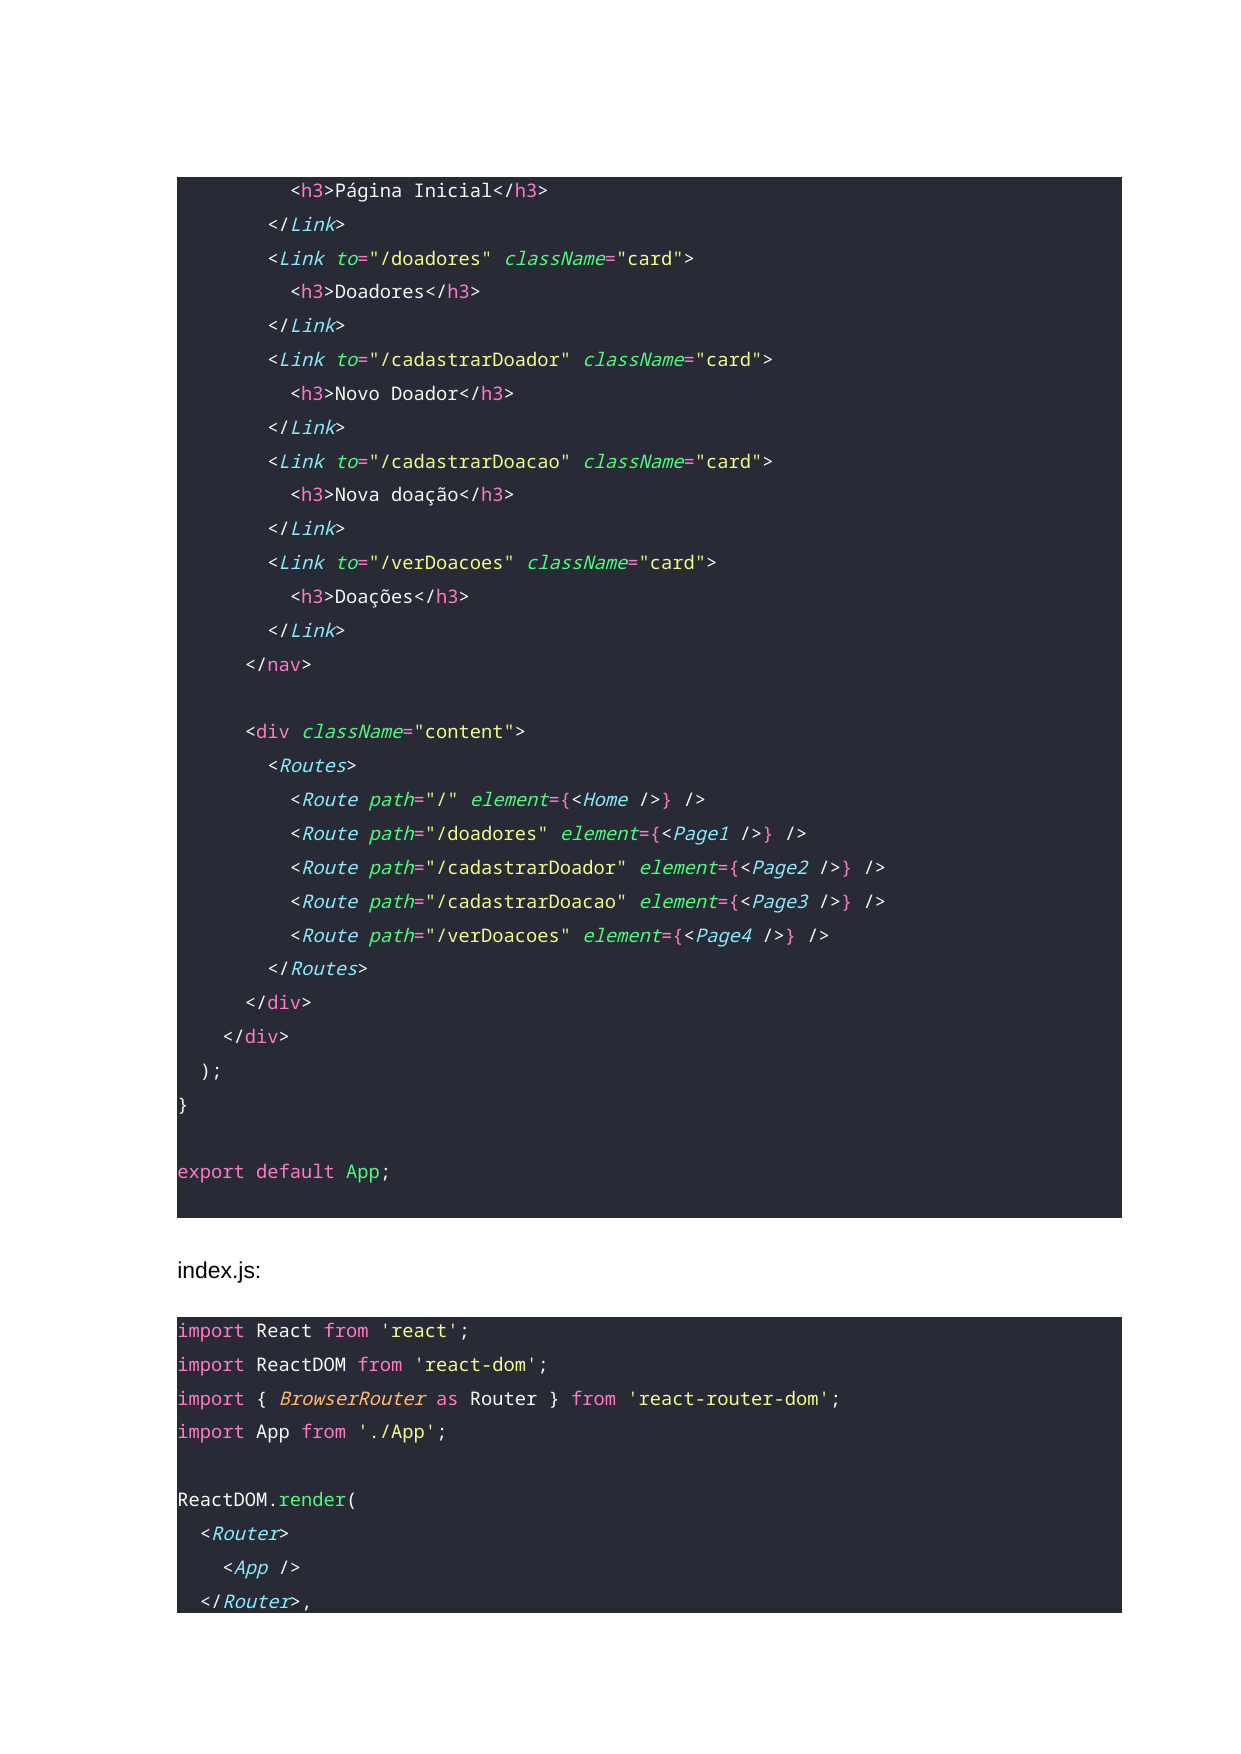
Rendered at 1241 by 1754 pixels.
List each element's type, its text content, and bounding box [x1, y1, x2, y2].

text import App from './App'; [177, 1419, 1122, 1444]
text <Link to="/doadores" className="card"> [177, 245, 1122, 270]
text <App /> [177, 1554, 1122, 1580]
text </div> [177, 1023, 1122, 1049]
text <Route path="/doadores" element={<Page1 />} /> [177, 820, 1122, 846]
text <Link to="/cadastrarDoador" className="card"> [177, 346, 1122, 372]
text <Routes> [177, 753, 1122, 778]
text <h3>Página Inicial</h3> [177, 177, 1122, 203]
text <Route path="/verDoacoes" element={<Page4 />} /> [177, 922, 1122, 947]
text <Router> [177, 1520, 1122, 1546]
text <h3>Novo Doador</h3> [177, 380, 1122, 406]
text <h3>Doadores</h3> [177, 279, 1122, 304]
text </Link> [177, 312, 1122, 338]
text </Link> [177, 617, 1122, 643]
text <div className="content"> [177, 719, 1122, 744]
text export default App; [177, 1159, 1122, 1184]
text import { BrowserRouter as Router } from 'react-router-dom'; [177, 1385, 1122, 1410]
text import ReactDOM from 'react-dom'; [177, 1351, 1122, 1377]
text </div> [177, 989, 1122, 1015]
text </Router>, [177, 1588, 1122, 1613]
text } [177, 1091, 1122, 1117]
text </Routes> [177, 956, 1122, 981]
text </Link> [177, 516, 1122, 541]
text ); [177, 1057, 1122, 1083]
text ReactDOM.render( [177, 1486, 1122, 1512]
text <Route path="/cadastrarDoacao" element={<Page3 />} /> [177, 888, 1122, 913]
text import React from 'react'; [177, 1317, 1122, 1343]
text </Link> [177, 211, 1122, 236]
text <Link to="/verDoacoes" className="card"> [177, 549, 1122, 575]
text </nav> [177, 651, 1122, 677]
text <Route path="/" element={<Home />} /> [177, 786, 1122, 812]
text <h3>Doações</h3> [177, 583, 1122, 609]
text <Route path="/cadastrarDoador" element={<Page2 />} /> [177, 854, 1122, 880]
text <Link to="/cadastrarDoacao" className="card"> [177, 448, 1122, 473]
text </Link> [177, 414, 1122, 439]
text <h3>Nova doação</h3> [177, 482, 1122, 507]
text index.js: [177, 1257, 1122, 1283]
